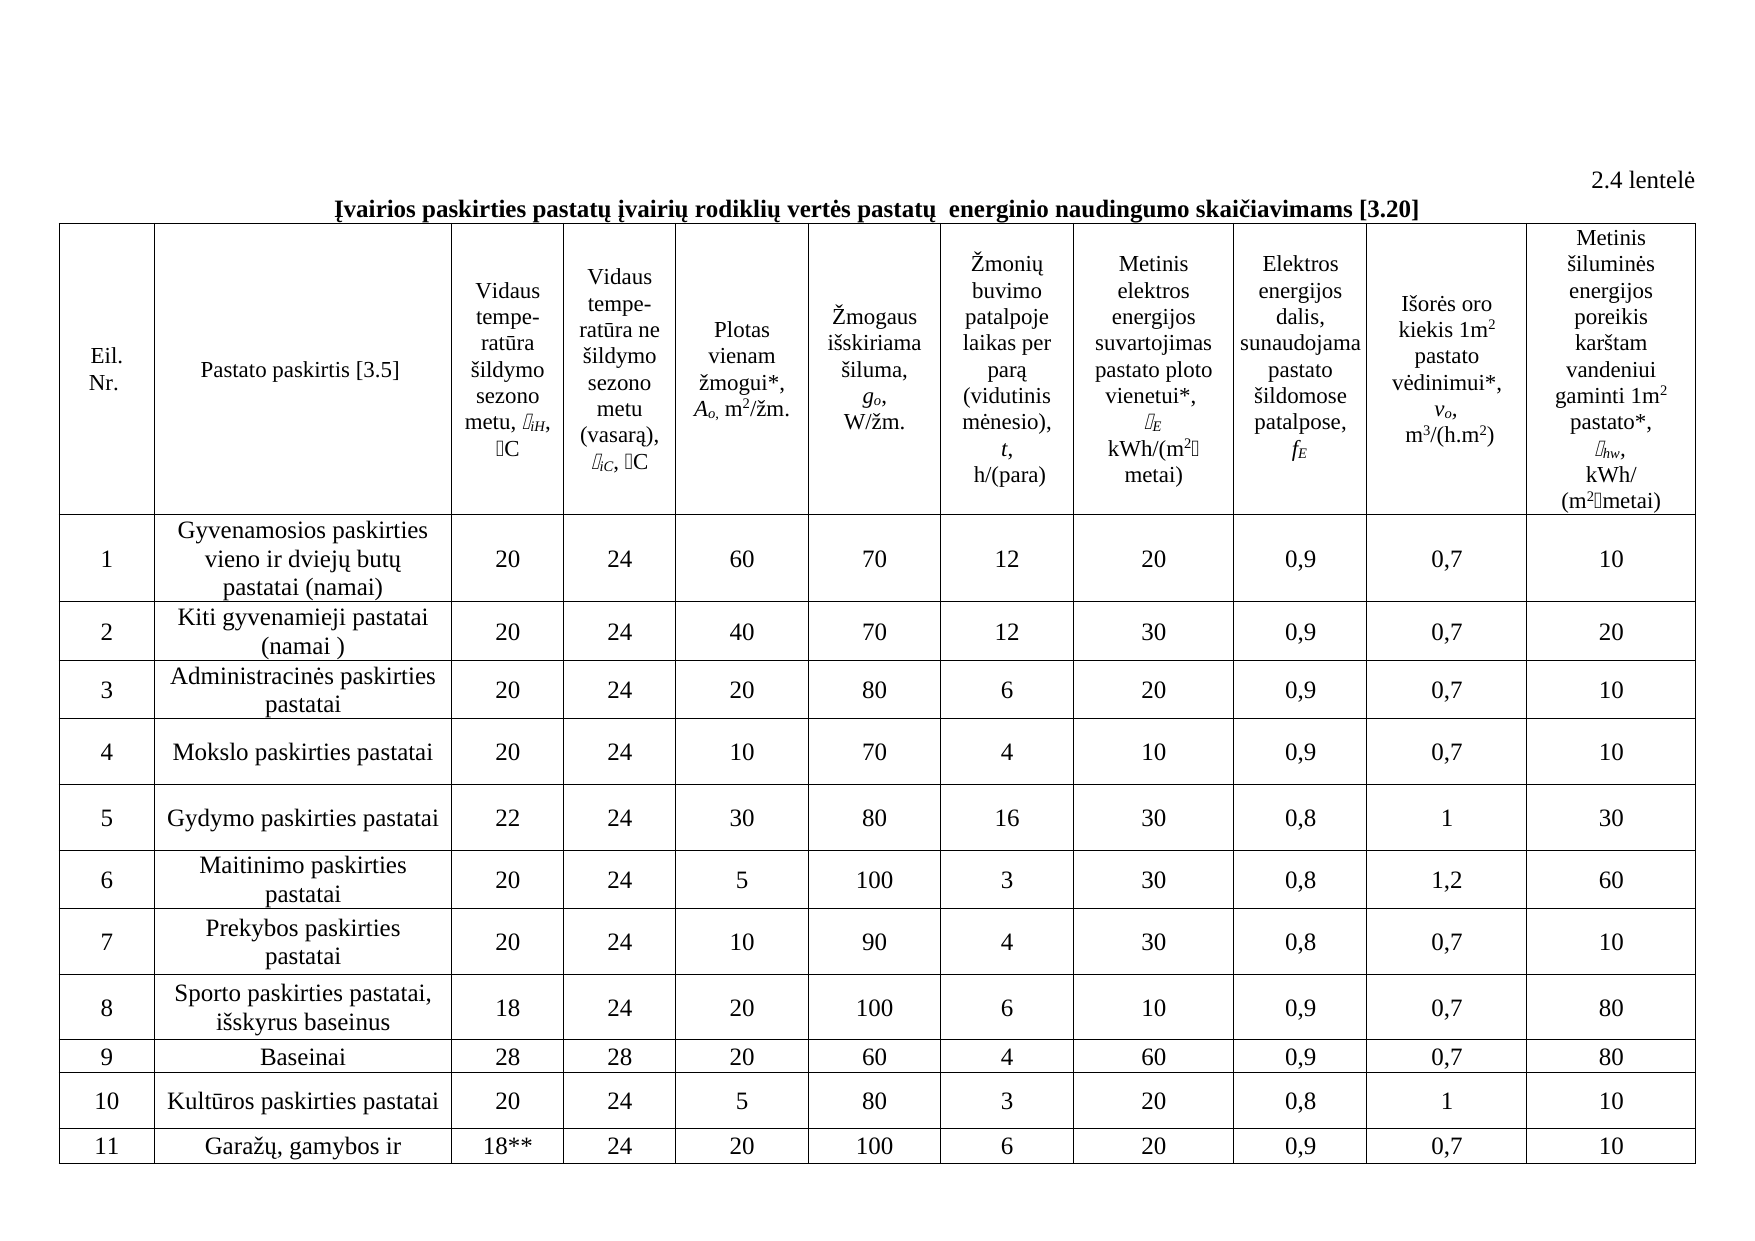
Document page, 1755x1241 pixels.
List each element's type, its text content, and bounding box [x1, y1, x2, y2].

table_cell 0,9 [1234, 515, 1366, 601]
table_cell 10 [1527, 515, 1695, 601]
text 2.4 lentelė [59, 165, 1695, 194]
table_cell 10 [1527, 1073, 1695, 1128]
table_cell 20 [452, 909, 563, 974]
table_cell 2 [60, 602, 154, 660]
table_cell 24 [564, 1073, 675, 1128]
table_header Vidaus tempe-ratūra šildymo sezono metu, iH, C [452, 224, 563, 514]
table_cell Gydymo paskirties pastatai [155, 785, 451, 849]
table_cell 1 [60, 515, 154, 601]
table_cell 20 [1074, 661, 1233, 718]
table_cell 8 [60, 975, 154, 1039]
table_cell 12 [941, 602, 1073, 660]
table_cell 24 [564, 909, 675, 974]
table_cell 6 [941, 661, 1073, 718]
table_cell 60 [1527, 851, 1695, 908]
table_cell 80 [809, 661, 940, 718]
table_cell 30 [1074, 909, 1233, 974]
table_cell 6 [60, 851, 154, 908]
table_cell 1,2 [1367, 851, 1526, 908]
table_header Eil. Nr. [60, 224, 154, 514]
table_cell 24 [564, 515, 675, 601]
table_cell 100 [809, 1129, 940, 1162]
table_header Elektros energijos dalis, sunaudojama pastato šildomose patalpose, fE [1234, 224, 1366, 514]
table_cell 80 [1527, 975, 1695, 1039]
table_cell 24 [564, 785, 675, 849]
table_cell 20 [1074, 515, 1233, 601]
table_cell 60 [809, 1040, 940, 1072]
table_cell 20 [452, 661, 563, 718]
table_cell 28 [452, 1040, 563, 1072]
table_cell 20 [676, 975, 808, 1039]
table_cell 0,7 [1367, 975, 1526, 1039]
table_cell 0,7 [1367, 661, 1526, 718]
table_cell 0,9 [1234, 1040, 1366, 1072]
table_cell Maitinimo paskirties pastatai [155, 851, 451, 908]
table_cell 60 [676, 515, 808, 601]
text Įvairios paskirties pastatų įvairių rodiklių vertės pastatų energinio naudingumo skaičiavimams [3.20] [59, 194, 1695, 223]
table_header Metinis šiluminės energijos poreikis karštam vandeniui gaminti 1m2 pastato*, hw, kWh/(m2metai) [1527, 224, 1695, 514]
table_cell 24 [564, 975, 675, 1039]
table_cell 20 [676, 1129, 808, 1162]
table_cell 9 [60, 1040, 154, 1072]
table_header Žmogaus išskiriama šiluma, go, W/žm. [809, 224, 940, 514]
table_cell 11 [60, 1129, 154, 1162]
table_cell 20 [676, 661, 808, 718]
table_cell 24 [564, 1129, 675, 1162]
table_cell 0,7 [1367, 602, 1526, 660]
table_cell 0,8 [1234, 851, 1366, 908]
table_cell 0,9 [1234, 1129, 1366, 1162]
table_cell 1 [1367, 1073, 1526, 1128]
table_cell 30 [1074, 602, 1233, 660]
table_cell 100 [809, 975, 940, 1039]
table_cell 6 [941, 975, 1073, 1039]
table_cell 20 [676, 1040, 808, 1072]
table_cell 0,7 [1367, 909, 1526, 974]
table_cell 30 [676, 785, 808, 849]
table_cell 10 [1527, 909, 1695, 974]
table_cell 0,8 [1234, 1073, 1366, 1128]
table_header Vidaus tempe-ratūra ne šildymo sezono metu (vasarą), iC, C [564, 224, 675, 514]
table_cell 20 [452, 602, 563, 660]
table_cell 60 [1074, 1040, 1233, 1072]
table_cell 70 [809, 602, 940, 660]
table_cell 0,7 [1367, 1129, 1526, 1162]
table_cell 80 [809, 785, 940, 849]
table_cell 12 [941, 515, 1073, 601]
table_cell 4 [941, 909, 1073, 974]
table_cell 40 [676, 602, 808, 660]
table_cell Prekybos paskirties pastatai [155, 909, 451, 974]
table_header Išorės oro kiekis 1m2 pastato vėdinimui*, vo, m3/(h.m2) [1367, 224, 1526, 514]
table_cell Sporto paskirties pastatai, išskyrus baseinus [155, 975, 451, 1039]
table_cell 0,8 [1234, 785, 1366, 849]
table_cell 30 [1527, 785, 1695, 849]
table_cell 10 [60, 1073, 154, 1128]
table_cell 10 [676, 909, 808, 974]
table_cell 18** [452, 1129, 563, 1162]
table_cell 10 [1074, 719, 1233, 784]
table_cell 0,9 [1234, 719, 1366, 784]
table_cell 20 [452, 1073, 563, 1128]
table_cell Kiti gyvenamieji pastatai (namai ) [155, 602, 451, 660]
table_cell 0,9 [1234, 602, 1366, 660]
table_cell 90 [809, 909, 940, 974]
table_cell 28 [564, 1040, 675, 1072]
table_cell 30 [1074, 785, 1233, 849]
table_cell 20 [1074, 1073, 1233, 1128]
table_cell Mokslo paskirties pastatai [155, 719, 451, 784]
table_cell 0,8 [1234, 909, 1366, 974]
table_cell 20 [452, 719, 563, 784]
table_cell 24 [564, 602, 675, 660]
table_cell Kultūros paskirties pastatai [155, 1073, 451, 1128]
table_cell 1 [1367, 785, 1526, 849]
table_cell Gyvenamosios paskirties vieno ir dviejų butų pastatai (namai) [155, 515, 451, 601]
table_cell 24 [564, 851, 675, 908]
table_cell Garažų, gamybos ir [155, 1129, 451, 1162]
table_cell 0,9 [1234, 975, 1366, 1039]
table_cell 10 [1074, 975, 1233, 1039]
table_cell 20 [1074, 1129, 1233, 1162]
table_header Pastato paskirtis [3.5] [155, 224, 451, 514]
table_cell 5 [60, 785, 154, 849]
table_cell 70 [809, 515, 940, 601]
table_cell 20 [1527, 602, 1695, 660]
table_cell 5 [676, 851, 808, 908]
table_cell 10 [676, 719, 808, 784]
table_cell 0,7 [1367, 719, 1526, 784]
table_cell Baseinai [155, 1040, 451, 1072]
table_cell 24 [564, 661, 675, 718]
table_cell 16 [941, 785, 1073, 849]
table_cell 5 [676, 1073, 808, 1128]
table_header Žmonių buvimo patalpoje laikas per parą (vidutinis mėnesio), t, h/(para) [941, 224, 1073, 514]
table_cell 0,9 [1234, 661, 1366, 718]
table_cell 20 [452, 515, 563, 601]
table_header Metinis elektros energijos suvartojimas pastato ploto vienetui*, E kWh/(m2 metai) [1074, 224, 1233, 514]
table_cell 10 [1527, 1129, 1695, 1162]
table_cell 70 [809, 719, 940, 784]
table_cell 7 [60, 909, 154, 974]
table_cell 22 [452, 785, 563, 849]
table_cell 10 [1527, 661, 1695, 718]
table_cell 4 [941, 1040, 1073, 1072]
table_cell 24 [564, 719, 675, 784]
table_cell 4 [941, 719, 1073, 784]
table_cell 100 [809, 851, 940, 908]
table_cell 0,7 [1367, 515, 1526, 601]
table_cell 80 [1527, 1040, 1695, 1072]
table_cell 18 [452, 975, 563, 1039]
table_cell 80 [809, 1073, 940, 1128]
table_header Plotas vienam žmogui*, Ao, m2/žm. [676, 224, 808, 514]
table_cell 3 [941, 851, 1073, 908]
table_cell 4 [60, 719, 154, 784]
table_cell Administracinės paskirties pastatai [155, 661, 451, 718]
table_cell 6 [941, 1129, 1073, 1162]
table_cell 30 [1074, 851, 1233, 908]
table_cell 3 [60, 661, 154, 718]
table_cell 0,7 [1367, 1040, 1526, 1072]
table_cell 20 [452, 851, 563, 908]
table_cell 3 [941, 1073, 1073, 1128]
table_cell 10 [1527, 719, 1695, 784]
